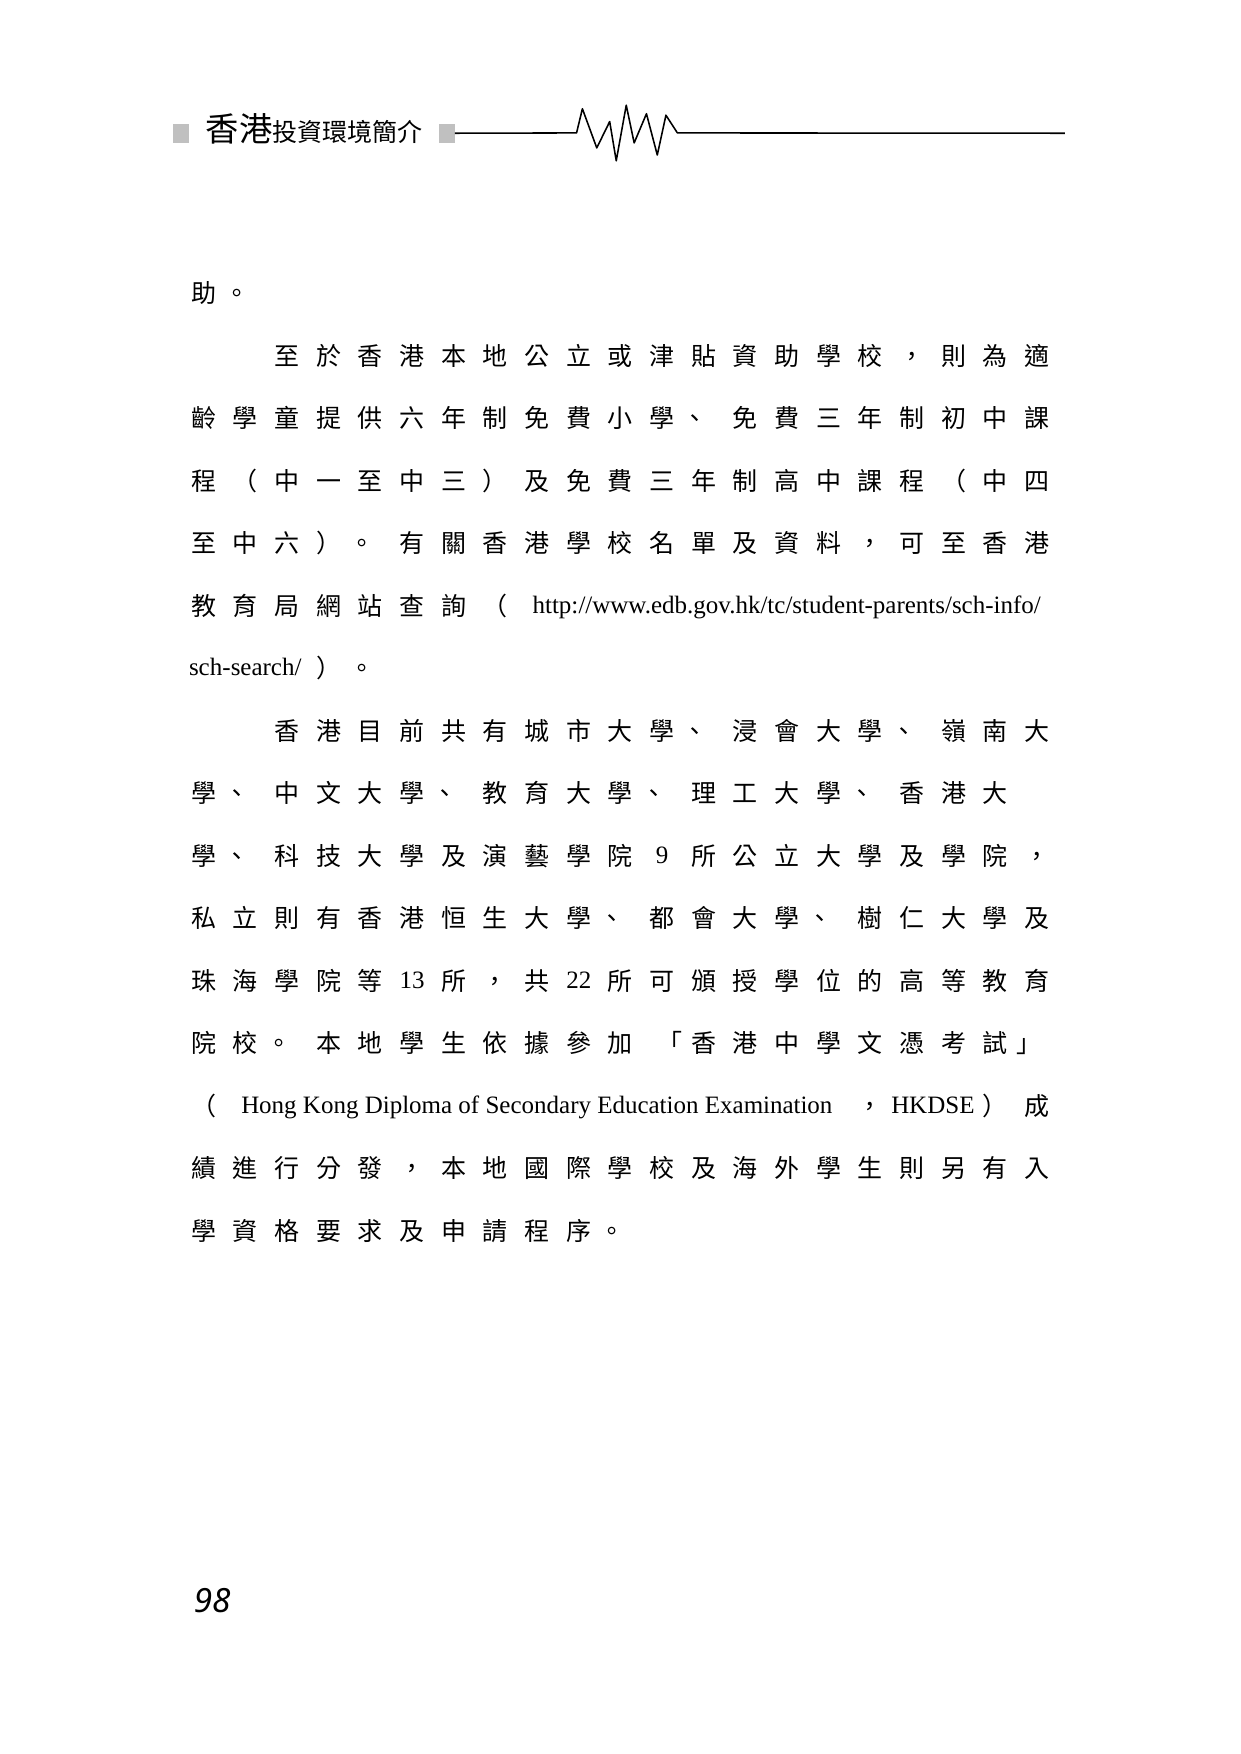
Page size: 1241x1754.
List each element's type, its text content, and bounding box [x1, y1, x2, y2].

text 香港目前共有城市大學、浸會大學、嶺南大學、中文大學、教育大學、理工大學、香港大學、科技大學及演藝學院9所公立大學及學院，私立則有香港恒生大學、都會大學、樹仁大學及珠海學院等13所，共22所可頒授學位的高等教育院校。本地學生依據參加「香港中學文憑考試」（Hong Kong Diploma of Secondary Education Examination，HKDSE）成績進行分發，本地國際學校及海外學生則另有入學資格要求及申請程序。 [183, 688, 1058, 1250]
text 至於香港本地公立或津貼資助學校，則為適齡學童提供六年制免費小學、免費三年制初中課程（中一至中三）及免費三年制高中課程（中四至中六）。有關香港學校名單及資料，可至香港教育局網站查詢（http://www.edb.gov.hk/tc/student-parents/sch-info/sch-search/）。 [183, 313, 1058, 688]
text 助。 [183, 250, 1058, 313]
